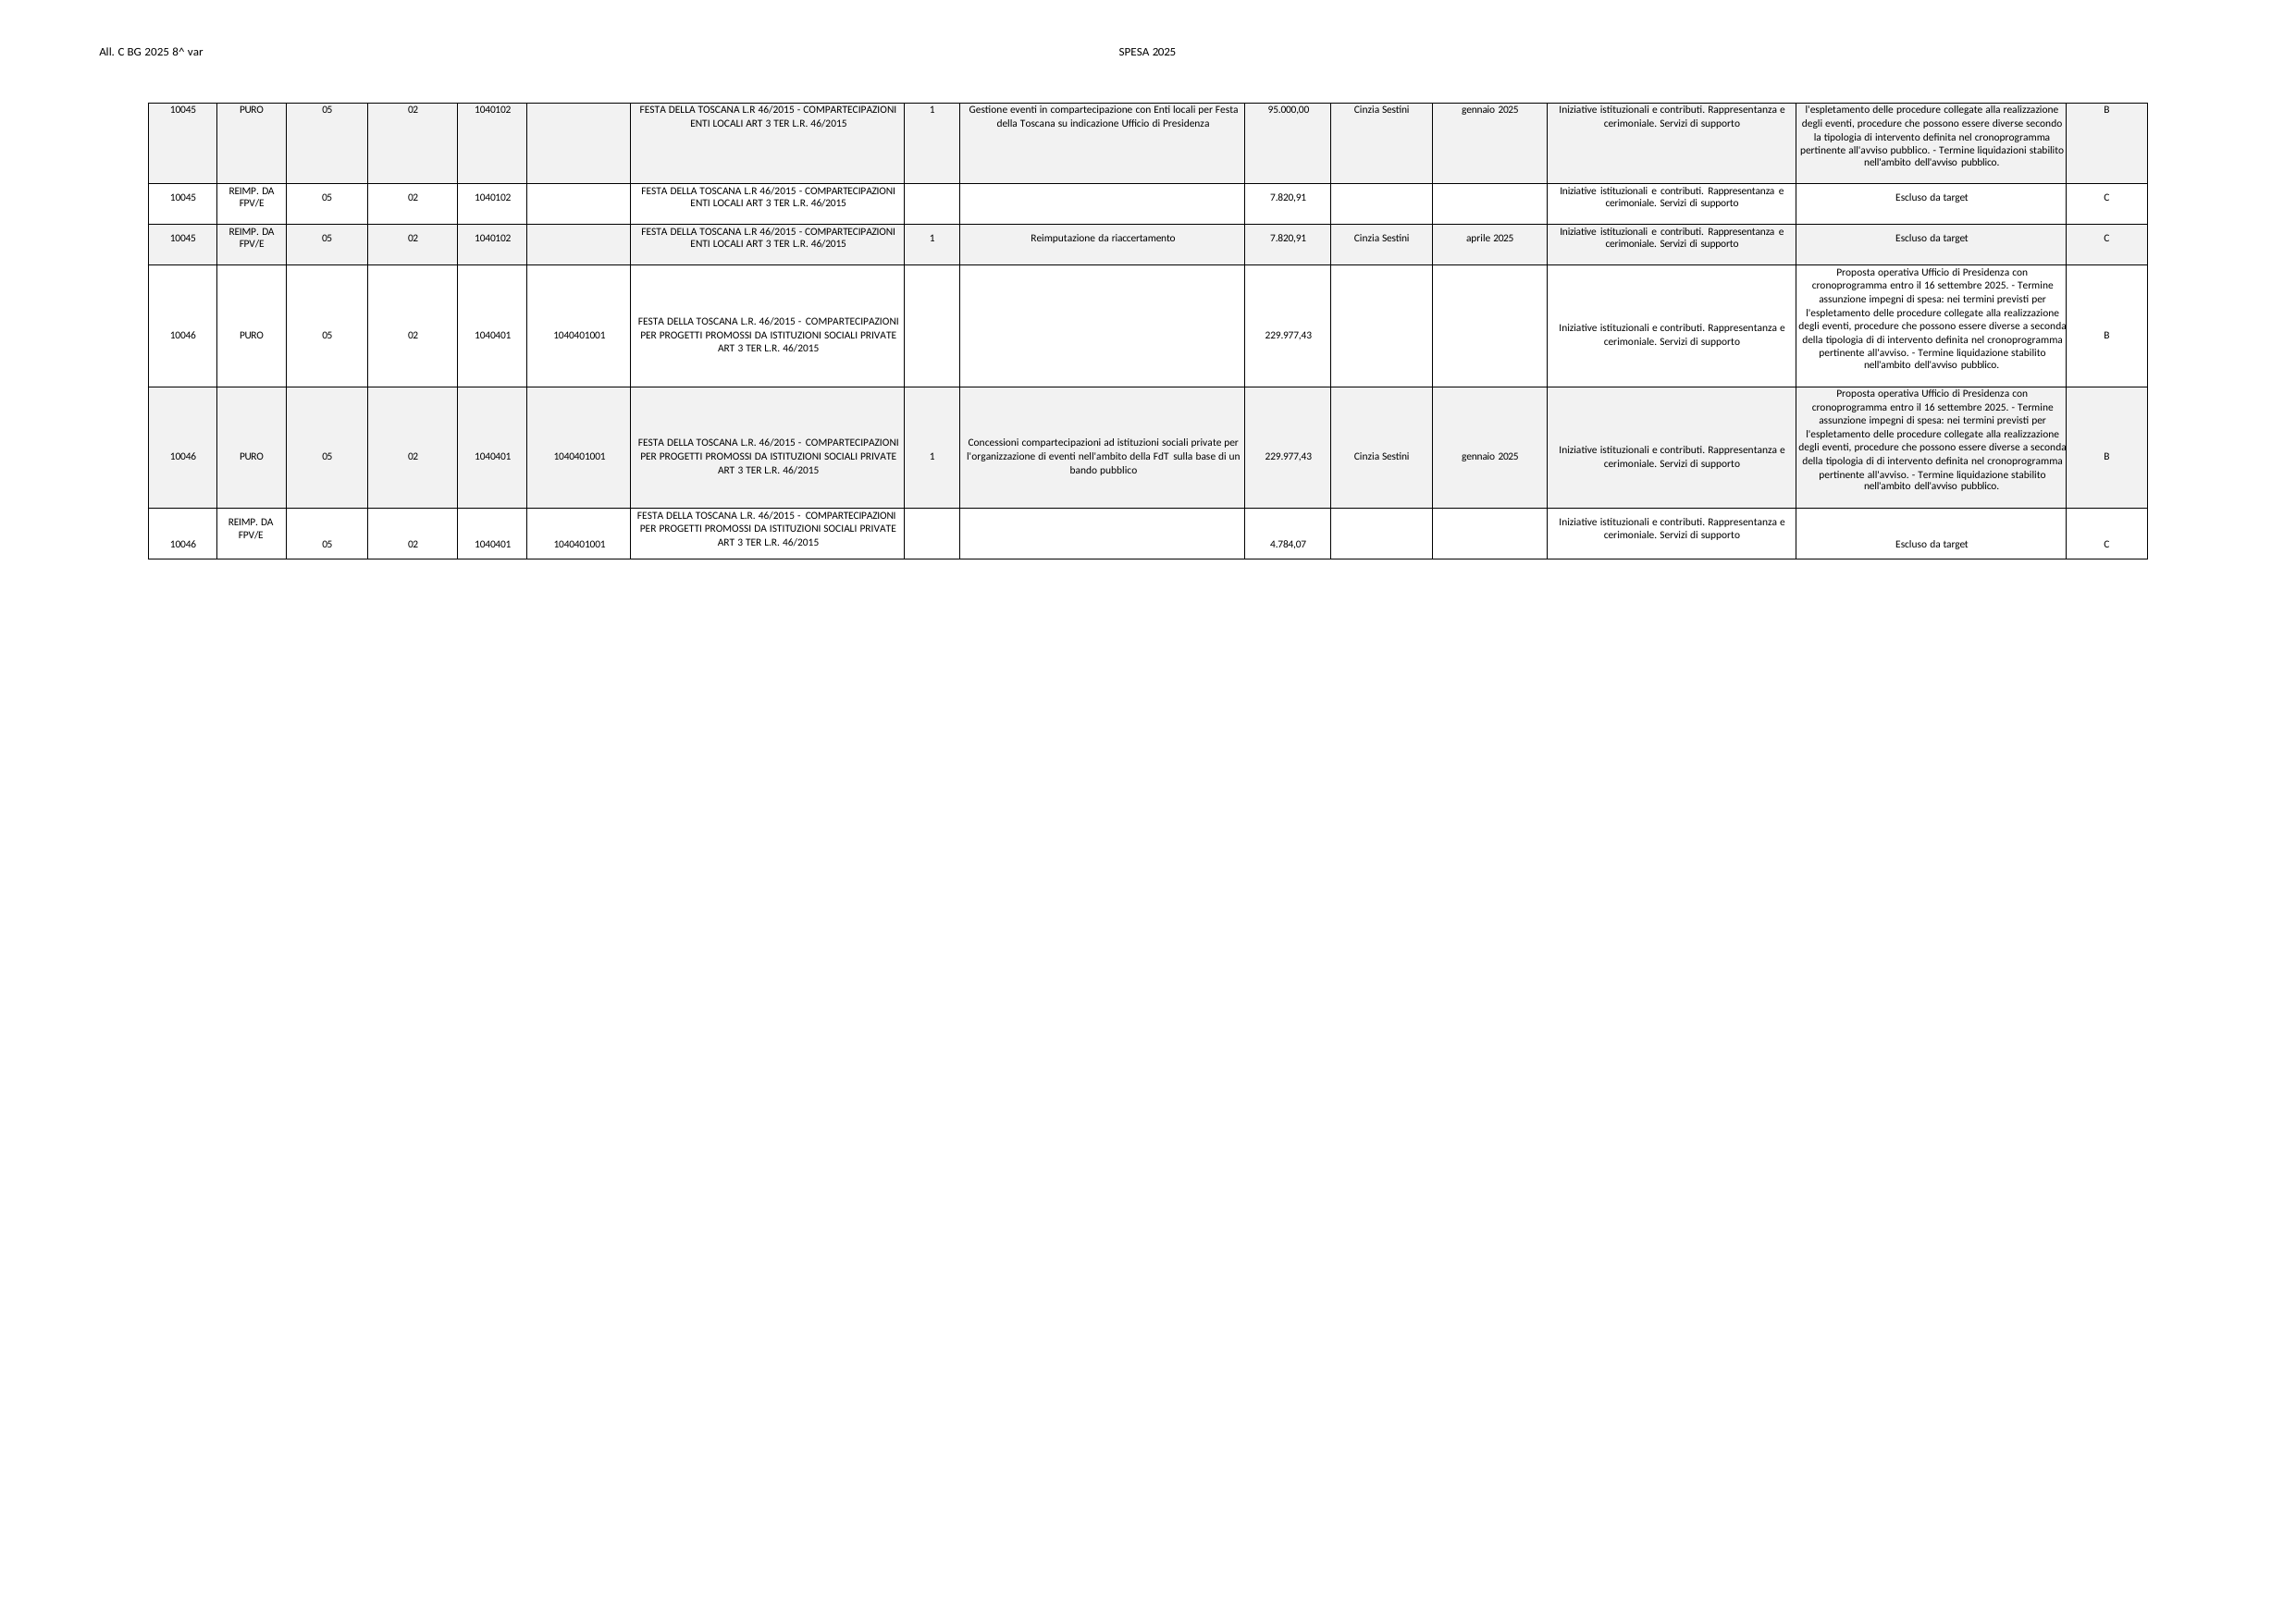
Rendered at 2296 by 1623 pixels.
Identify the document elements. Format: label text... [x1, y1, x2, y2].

table_cell 1 [905, 104, 959, 183]
table_cell aprile 2025 [1433, 225, 1547, 264]
table_cell FESTA DELLA TOSCANA L.R. 46/2015 - COMPARTECIPAZIONI PER PROGETTI PROMOSSI DA ISTITUZIONI SOCIALI PRIVATE ART 3 TER L.R. 46/2015 [631, 265, 904, 386]
table_cell Escluso da target [1796, 509, 2066, 558]
table_cell FESTA DELLA TOSCANA L.R 46/2015 - COMPARTECIPAZIONI ENTI LOCALI ART 3 TER L.R. 46/2015 [631, 184, 904, 224]
table_cell Cinzia Sestini [1331, 387, 1432, 508]
table_cell 10045 [149, 104, 216, 183]
table_cell Iniziative istituzionali e contributi. Rappresentanza e cerimoniale. Servizi di supporto [1548, 387, 1796, 508]
table_cell 1040401001 [527, 265, 630, 386]
table_cell B [2067, 387, 2147, 508]
table_cell Iniziative istituzionali e contributi. Rappresentanza e cerimoniale. Servizi di supporto [1548, 225, 1796, 264]
table_cell 95.000,00 [1245, 104, 1330, 183]
table_cell Reimputazione da riaccertamento [960, 225, 1244, 264]
table_cell PURO [217, 104, 286, 183]
table_cell 02 [368, 184, 457, 224]
table_cell 10046 [149, 265, 216, 386]
table_cell 10045 [149, 225, 216, 264]
table_cell 1040102 [458, 184, 526, 224]
table_cell 1040401001 [527, 509, 630, 558]
table_cell gennaio 2025 [1433, 387, 1547, 508]
table_cell 7.820,91 [1245, 184, 1330, 224]
table_cell C [2067, 184, 2147, 224]
table_cell 10046 [149, 387, 216, 508]
table_cell [905, 184, 959, 224]
table_cell 229.977,43 [1245, 265, 1330, 386]
table_cell Proposta operativa Ufficio di Presidenza con cronoprogramma entro il 16 settembre 2025. - Termine assunzione impegni di spesa: nei termini previsti per l'espletamento delle procedure collegate alla realizzazione degli eventi, procedure che possono essere diverse a seconda della tipologia di di intervento definita nel cronoprogramma pertinente all'avviso. - Termine liquidazione stabilito nell'ambito dell'avviso pubblico. [1796, 265, 2066, 386]
table_cell 10045 [149, 184, 216, 224]
table_cell [960, 265, 1244, 386]
table_cell 229.977,43 [1245, 387, 1330, 508]
table_cell 05 [287, 509, 367, 558]
table_cell FESTA DELLA TOSCANA L.R 46/2015 - COMPARTECIPAZIONI ENTI LOCALI ART 3 TER L.R. 46/2015 [631, 225, 904, 264]
table_cell Iniziative istituzionali e contributi. Rappresentanza e cerimoniale. Servizi di supporto [1548, 509, 1796, 558]
table_cell Iniziative istituzionali e contributi. Rappresentanza e cerimoniale. Servizi di supporto [1548, 265, 1796, 386]
table_cell Iniziative istituzionali e contributi. Rappresentanza e cerimoniale. Servizi di supporto [1548, 104, 1796, 183]
table_cell Concessioni compartecipazioni ad istituzioni sociali private per l'organizzazione di eventi nell'ambito della FdT sulla base di un bando pubblico [960, 387, 1244, 508]
table_cell [960, 509, 1244, 558]
table_cell 1040401001 [527, 387, 630, 508]
table_cell 1040102 [458, 225, 526, 264]
table_cell 1 [905, 387, 959, 508]
table_cell 4.784,07 [1245, 509, 1330, 558]
table_cell B [2067, 265, 2147, 386]
table_cell 02 [368, 387, 457, 508]
table_cell l'espletamento delle procedure collegate alla realizzazione degli eventi, procedure che possono essere diverse secondo la tipologia di intervento definita nel cronoprogramma pertinente all'avviso pubblico. - Termine liquidazioni stabilito nell'ambito dell'avviso pubblico. [1796, 104, 2066, 183]
table_cell [527, 104, 630, 183]
table_cell B [2067, 104, 2147, 183]
table_cell gennaio 2025 [1433, 104, 1547, 183]
table_cell Proposta operativa Ufficio di Presidenza con cronoprogramma entro il 16 settembre 2025. - Termine assunzione impegni di spesa: nei termini previsti per l'espletamento delle procedure collegate alla realizzazione degli eventi, procedure che possono essere diverse a seconda della tipologia di di intervento definita nel cronoprogramma pertinente all'avviso. - Termine liquidazione stabilito nell'ambito dell'avviso pubblico. [1796, 387, 2066, 508]
table_cell [1433, 265, 1547, 386]
table_cell Cinzia Sestini [1331, 104, 1432, 183]
table_cell 02 [368, 265, 457, 386]
table_cell [905, 509, 959, 558]
table_cell 05 [287, 104, 367, 183]
table_cell REIMP. DA FPV/E [217, 509, 286, 558]
table_cell [1331, 265, 1432, 386]
table_cell Escluso da target [1796, 184, 2066, 224]
table_cell Escluso da target [1796, 225, 2066, 264]
table_cell FESTA DELLA TOSCANA L.R 46/2015 - COMPARTECIPAZIONI ENTI LOCALI ART 3 TER L.R. 46/2015 [631, 104, 904, 183]
table_cell [527, 184, 630, 224]
table_cell [1433, 184, 1547, 224]
table_cell 7.820,91 [1245, 225, 1330, 264]
table_cell Cinzia Sestini [1331, 225, 1432, 264]
table_cell 1 [905, 225, 959, 264]
table_cell REIMP. DA FPV/E [217, 184, 286, 224]
table_cell PURO [217, 265, 286, 386]
table_cell 1040102 [458, 104, 526, 183]
table_cell 05 [287, 387, 367, 508]
table_cell [960, 184, 1244, 224]
table_cell Iniziative istituzionali e contributi. Rappresentanza e cerimoniale. Servizi di supporto [1548, 184, 1796, 224]
table_cell [1331, 184, 1432, 224]
table_cell FESTA DELLA TOSCANA L.R. 46/2015 - COMPARTECIPAZIONI PER PROGETTI PROMOSSI DA ISTITUZIONI SOCIALI PRIVATE ART 3 TER L.R. 46/2015 [631, 509, 904, 558]
table_cell [1331, 509, 1432, 558]
table_cell 02 [368, 225, 457, 264]
table_cell 10046 [149, 509, 216, 558]
table_cell C [2067, 509, 2147, 558]
table_cell PURO [217, 387, 286, 508]
table_cell FESTA DELLA TOSCANA L.R. 46/2015 - COMPARTECIPAZIONI PER PROGETTI PROMOSSI DA ISTITUZIONI SOCIALI PRIVATE ART 3 TER L.R. 46/2015 [631, 387, 904, 508]
table_cell 02 [368, 104, 457, 183]
table_cell C [2067, 225, 2147, 264]
table_cell 05 [287, 225, 367, 264]
table_cell 05 [287, 265, 367, 386]
table_cell REIMP. DA FPV/E [217, 225, 286, 264]
table_cell 02 [368, 509, 457, 558]
table_cell [527, 225, 630, 264]
table_cell 1040401 [458, 387, 526, 508]
table_cell Gestione eventi in compartecipazione con Enti locali per Festa della Toscana su indicazione Ufficio di Presidenza [960, 104, 1244, 183]
table_cell 1040401 [458, 509, 526, 558]
table_cell 05 [287, 184, 367, 224]
table_cell [1433, 509, 1547, 558]
table_cell [905, 265, 959, 386]
table_cell 1040401 [458, 265, 526, 386]
